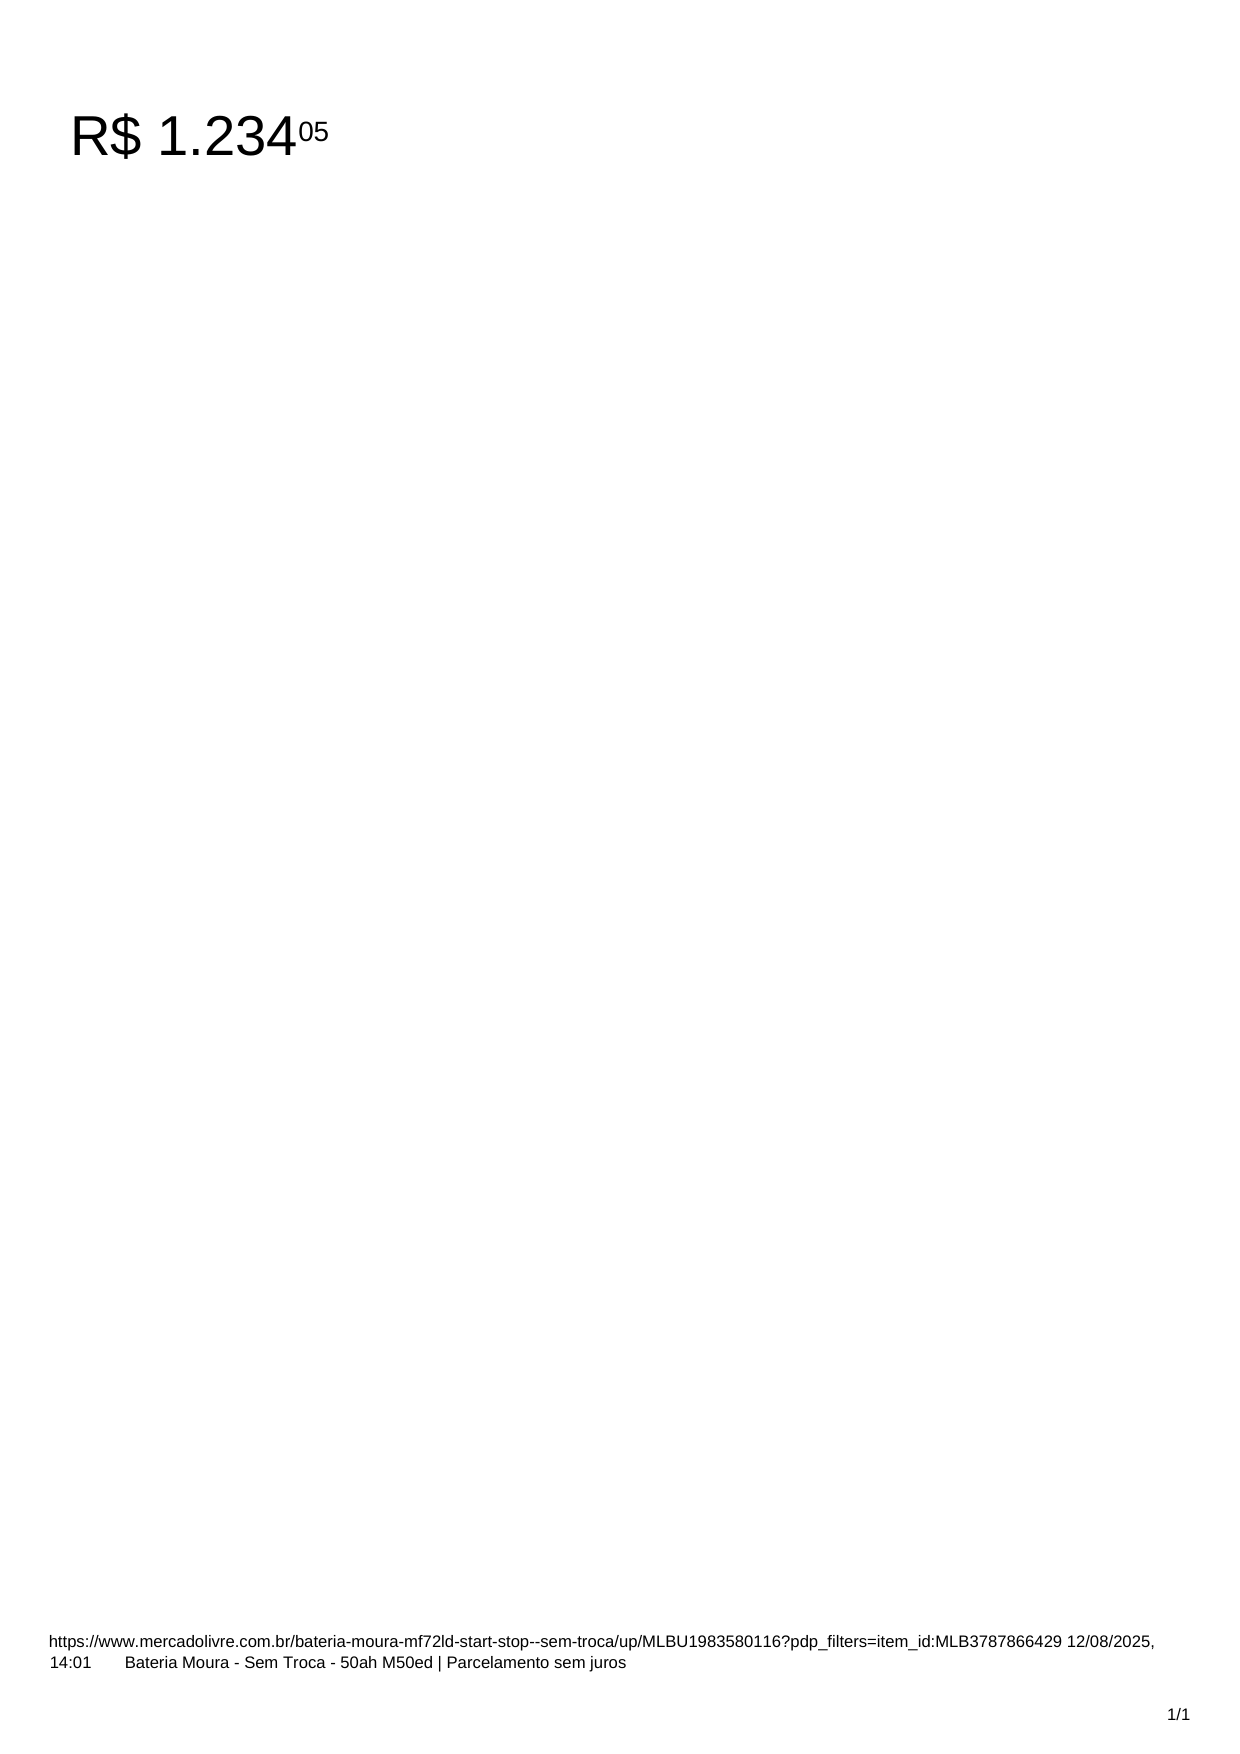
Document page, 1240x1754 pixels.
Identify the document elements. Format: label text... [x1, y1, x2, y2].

subtitle R$ 1.23405 [70, 103, 1185, 168]
text https://www.mercadolivre.com.br/bateria-moura-mf72ld-start-stop--sem-troca/up/MLBU1983580116?pdp_filters=item_id:MLB3787866429 12/08/2025, 14:01 Bateria Moura - Sem Troca - 50ah M50ed | Parcelamento sem juros [48, 1632, 1185, 1672]
